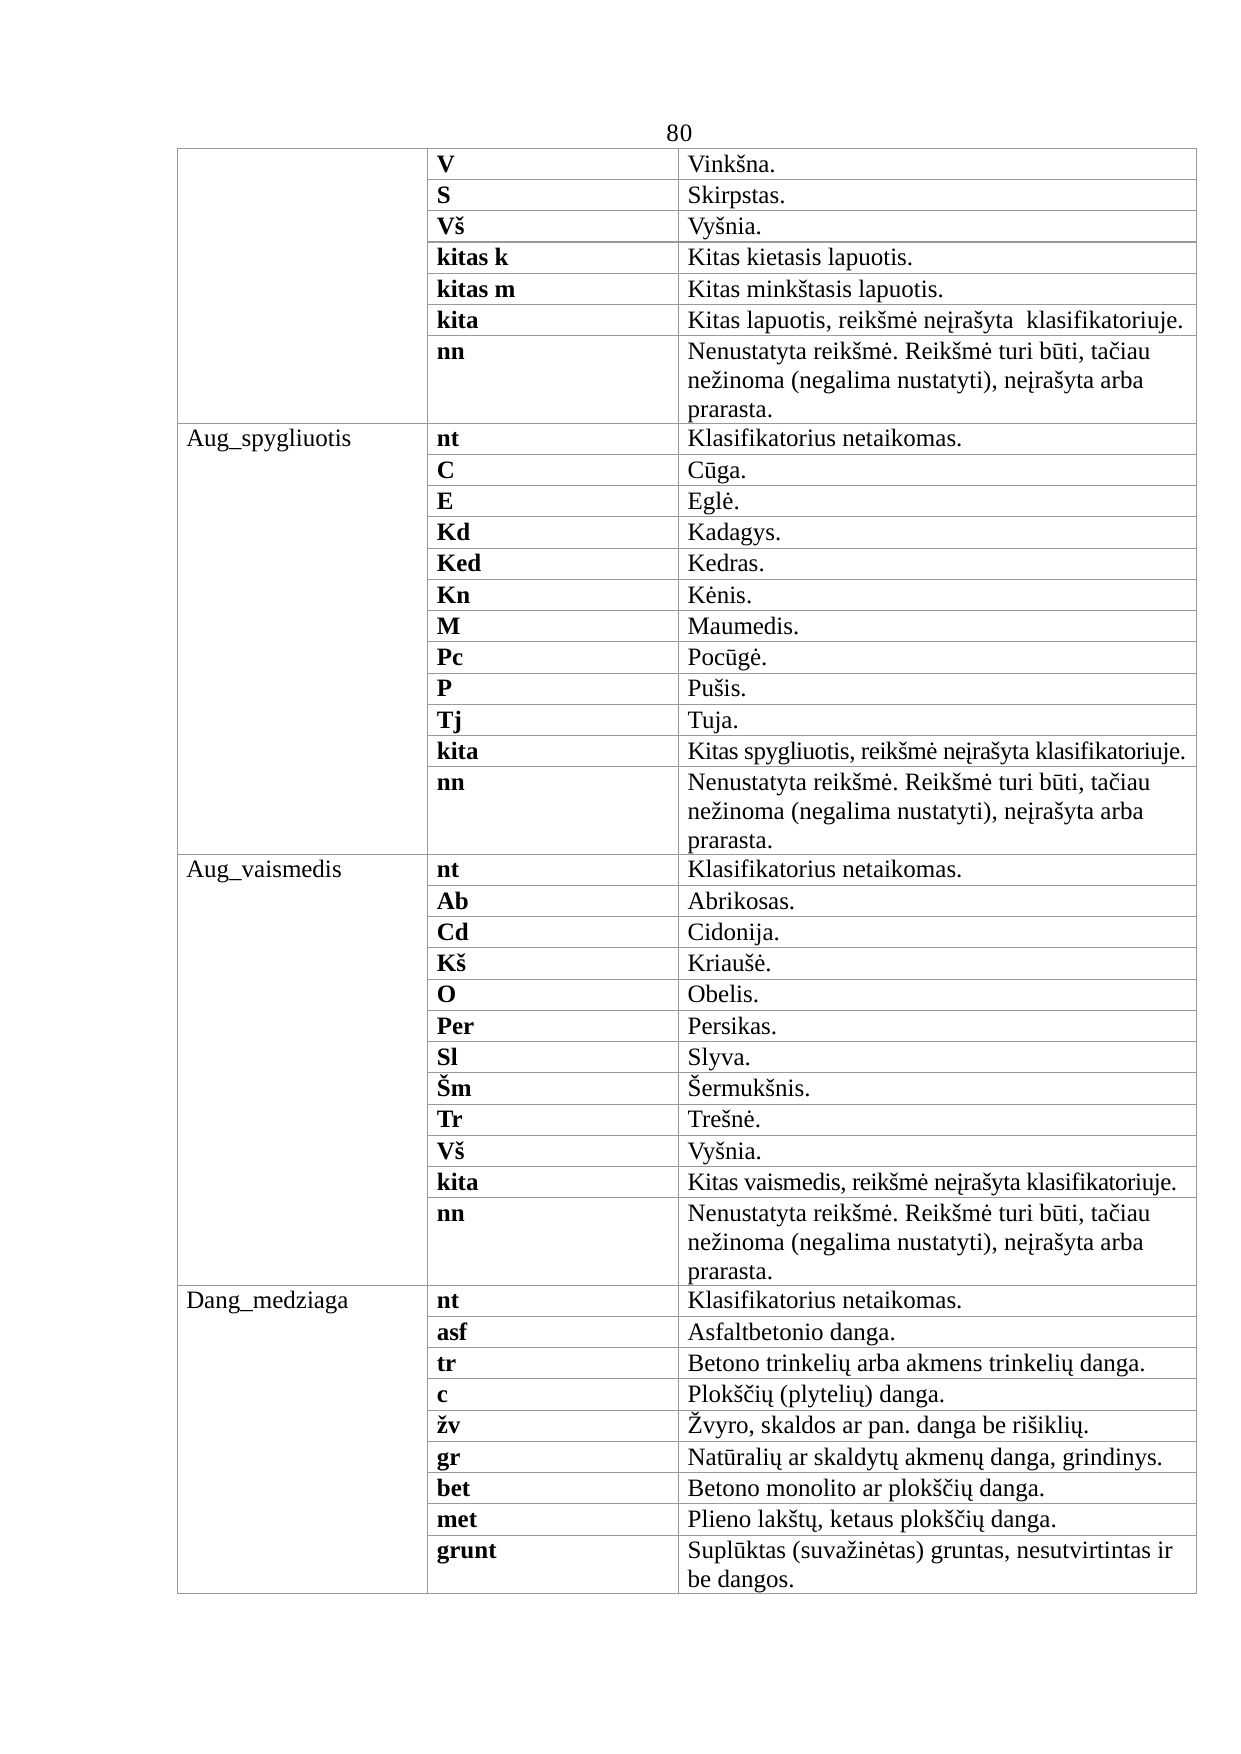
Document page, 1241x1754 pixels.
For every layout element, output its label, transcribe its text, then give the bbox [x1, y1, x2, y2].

table_cell Persikas. [679, 1011, 1196, 1041]
table_cell Betono trinkelių arba akmens trinkelių danga. [679, 1348, 1196, 1378]
table_cell Kėnis. [679, 580, 1196, 610]
table_cell Dang_medziaga [178, 1286, 427, 1593]
table_cell M [428, 611, 678, 641]
table_cell Šermukšnis. [679, 1073, 1196, 1103]
table_cell Kedras. [679, 549, 1196, 579]
table_cell Suplūktas (suvažinėtas) gruntas, nesutvirtintas ir be dangos. [679, 1536, 1196, 1593]
table_cell Kn [428, 580, 678, 610]
table_cell Kadagys. [679, 517, 1196, 547]
table_cell O [428, 980, 678, 1010]
table_cell Nenustatyta reikšmė. Reikšmė turi būti, tačiau nežinoma (negalima nustatyti), neįrašyta arba prarasta. [679, 1198, 1196, 1284]
table_cell Obelis. [679, 980, 1196, 1010]
table_cell Vinkšna. [679, 149, 1196, 179]
table_cell Nenustatyta reikšmė. Reikšmė turi būti, tačiau nežinoma (negalima nustatyti), neįrašyta arba prarasta. [679, 767, 1196, 853]
table_cell kitas m [428, 274, 678, 304]
table_cell Šm [428, 1073, 678, 1103]
table_cell Tj [428, 705, 678, 735]
table_cell Vš [428, 211, 678, 241]
table_cell Asfaltbetonio danga. [679, 1317, 1196, 1347]
table_cell c [428, 1379, 678, 1409]
table_cell nt [428, 855, 678, 885]
table_cell asf [428, 1317, 678, 1347]
table_cell P [428, 674, 678, 704]
table_cell bet [428, 1473, 678, 1503]
table_cell Aug_spygliuotis [178, 424, 427, 853]
table_cell Plokščių (plytelių) danga. [679, 1379, 1196, 1409]
table_cell Kitas minkštasis lapuotis. [679, 274, 1196, 304]
table_cell met [428, 1504, 678, 1534]
table_cell kita [428, 305, 678, 335]
table_cell Kš [428, 948, 678, 978]
table_cell nt [428, 1286, 678, 1316]
table_cell tr [428, 1348, 678, 1378]
table_cell Pušis. [679, 674, 1196, 704]
table_cell nn [428, 1198, 678, 1284]
table_cell Ked [428, 549, 678, 579]
table_cell Cūga. [679, 455, 1196, 485]
table_cell Eglė. [679, 486, 1196, 516]
table_cell Natūralių ar skaldytų akmenų danga, grindinys. [679, 1442, 1196, 1472]
table_cell kita [428, 1167, 678, 1197]
table_cell nn [428, 336, 678, 422]
table_cell Kd [428, 517, 678, 547]
table_cell Cidonija. [679, 917, 1196, 947]
table_cell Klasifikatorius netaikomas. [679, 855, 1196, 885]
table_cell Ab [428, 886, 678, 916]
table_cell Aug_vaismedis [178, 855, 427, 1284]
table_cell Per [428, 1011, 678, 1041]
table_cell C [428, 455, 678, 485]
table_cell Kitas lapuotis, reikšmė neįrašyta klasifikatoriuje. [679, 305, 1196, 335]
table_cell S [428, 180, 678, 210]
table_cell kita [428, 736, 678, 766]
table_cell Kitas spygliuotis, reikšmė neįrašyta klasifikatoriuje. [679, 736, 1196, 766]
table_cell žv [428, 1411, 678, 1441]
table_cell nt [428, 424, 678, 454]
table_cell kitas k [428, 243, 678, 273]
table_cell grunt [428, 1536, 678, 1593]
table_cell Maumedis. [679, 611, 1196, 641]
table_cell Betono monolito ar plokščių danga. [679, 1473, 1196, 1503]
table_cell Plieno lakštų, ketaus plokščių danga. [679, 1504, 1196, 1534]
table_cell Trešnė. [679, 1105, 1196, 1135]
table_cell Slyva. [679, 1042, 1196, 1072]
table_cell Sl [428, 1042, 678, 1072]
table_cell Tuja. [679, 705, 1196, 735]
table_cell nn [428, 767, 678, 853]
table_cell Pocūgė. [679, 642, 1196, 672]
table_cell gr [428, 1442, 678, 1472]
table_cell Cd [428, 917, 678, 947]
table_cell Klasifikatorius netaikomas. [679, 1286, 1196, 1316]
table_cell Vš [428, 1136, 678, 1166]
table_cell Kitas vaismedis, reikšmė neįrašyta klasifikatoriuje. [679, 1167, 1196, 1197]
table_cell [178, 149, 427, 422]
table_cell Žvyro, skaldos ar pan. danga be rišiklių. [679, 1411, 1196, 1441]
table_cell Vyšnia. [679, 211, 1196, 241]
table_cell Tr [428, 1105, 678, 1135]
table_cell V [428, 149, 678, 179]
table_cell Kriaušė. [679, 948, 1196, 978]
table_cell Vyšnia. [679, 1136, 1196, 1166]
table_cell Pc [428, 642, 678, 672]
table_cell Nenustatyta reikšmė. Reikšmė turi būti, tačiau nežinoma (negalima nustatyti), neįrašyta arba prarasta. [679, 336, 1196, 422]
table_cell Skirpstas. [679, 180, 1196, 210]
table_cell E [428, 486, 678, 516]
table_cell Kitas kietasis lapuotis. [679, 243, 1196, 273]
table_cell Klasifikatorius netaikomas. [679, 424, 1196, 454]
table_cell Abrikosas. [679, 886, 1196, 916]
